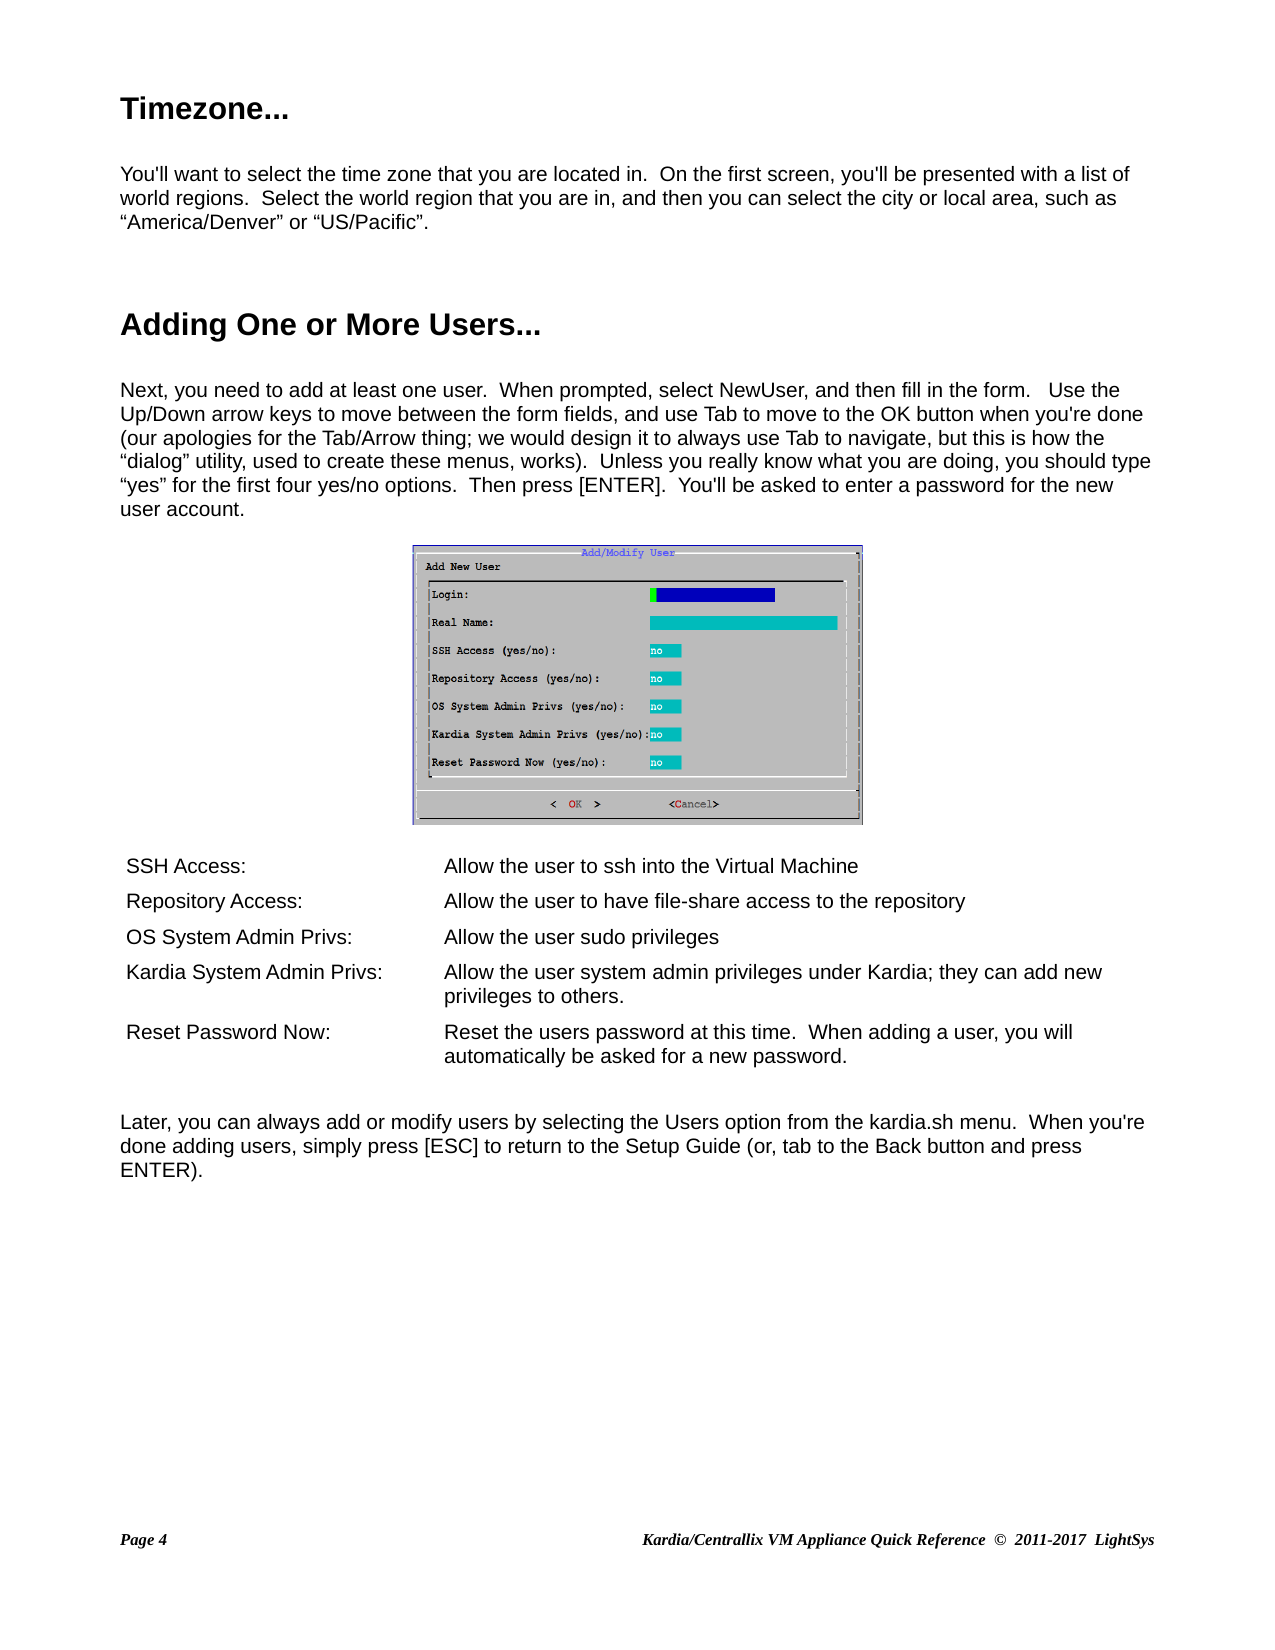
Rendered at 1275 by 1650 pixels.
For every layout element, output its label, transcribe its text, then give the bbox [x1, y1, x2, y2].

picture [412, 545, 863, 825]
table_cell Repository Access: [120, 884, 438, 919]
table_header Allow the user to ssh into the Virtual Machine [438, 848, 1155, 883]
table_cell Reset Password Now: [120, 1014, 438, 1086]
table_cell Reset the users password at this time. When adding a user, you will automatically be asked for a new password. [438, 1014, 1155, 1086]
text Later, you can always add or modify users by selecting the Users option from the kardia.sh menu. When you're done adding users, simply press [ESC] to return to the Setup Guide (or, tab to the Back button and press ENTER). [120, 1109, 1155, 1181]
text Adding One or More Users... [120, 306, 1155, 342]
table_cell Allow the user sudo privileges [438, 919, 1155, 954]
table_cell OS System Admin Privs: [120, 919, 438, 954]
table_header SSH Access: [120, 848, 438, 883]
text Next, you need to add at least one user. When prompted, select NewUser, and then fill in the form. Use the Up/Down arrow keys to move between the form fields, and use Tab to move to the OK button when you're done (our apologies for the Tab/Arrow thing; we would design it to always use Tab to navigate, but this is how the “dialog” utility, used to create these menus, works). Unless you really know what you are doing, you should type “yes” for the first four yes/no options. Then press [ENTER]. You'll be asked to enter a password for the new user account. [120, 377, 1155, 521]
text Timezone... [120, 90, 1155, 126]
table_cell Kardia System Admin Privs: [120, 954, 438, 1014]
table_cell Allow the user system admin privileges under Kardia; they can add new privileges to others. [438, 954, 1155, 1014]
text You'll want to select the time zone that you are located in. On the first screen, you'll be presented with a list of world regions. Select the world region that you are in, and then you can select the city or local area, such as “America/Denver” or “US/Pacific”. [120, 162, 1155, 234]
table_cell Allow the user to have file-share access to the repository [438, 884, 1155, 919]
